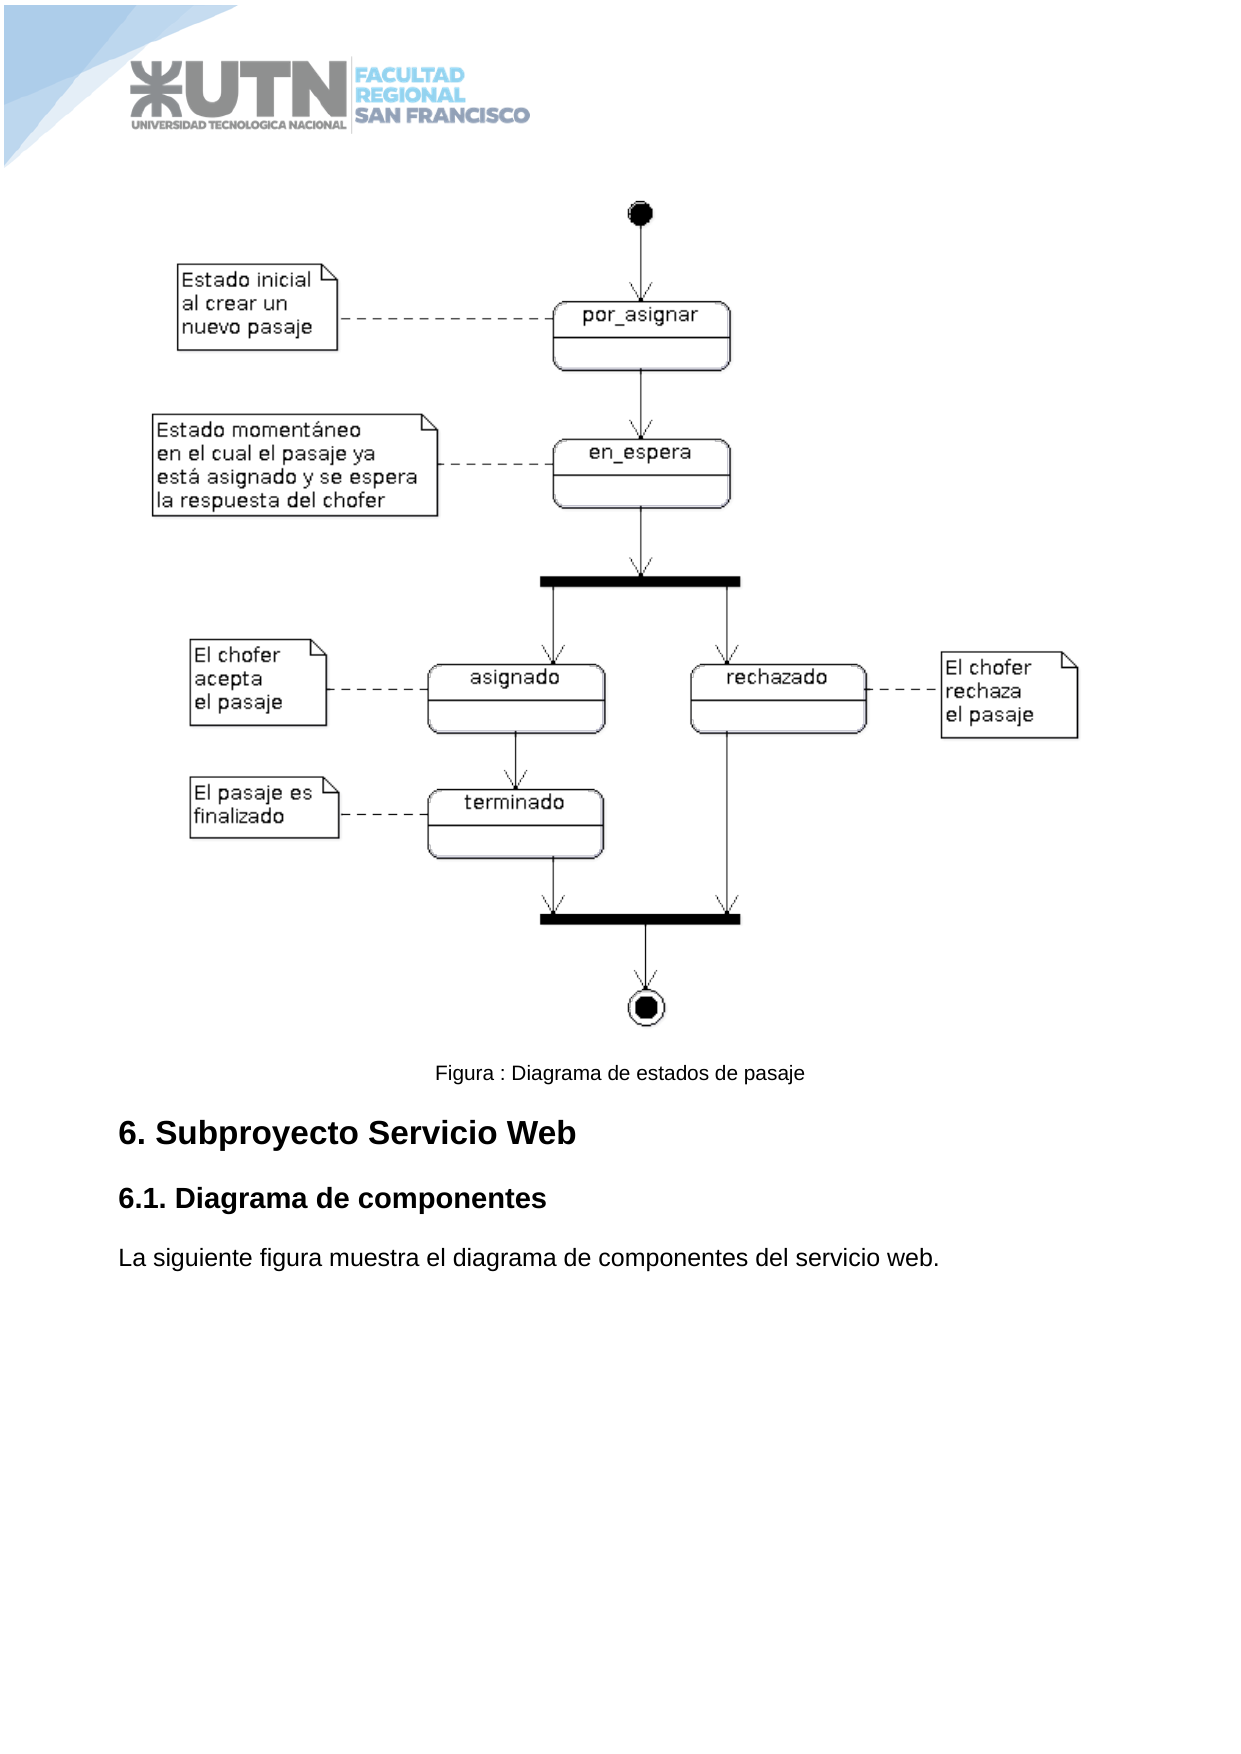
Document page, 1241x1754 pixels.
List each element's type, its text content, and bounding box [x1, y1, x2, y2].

text 6. Subproyecto Servicio Web [118, 1113, 1122, 1152]
text Figura : Diagrama de estados de pasaje [118, 1061, 1122, 1085]
text 6.1. Diagrama de componentes [118, 1181, 1122, 1214]
text La siguiente figura muestra el diagrama de componentes del servicio web. [118, 1243, 1122, 1272]
picture [127, 176, 1113, 1061]
picture [3, 5, 532, 169]
